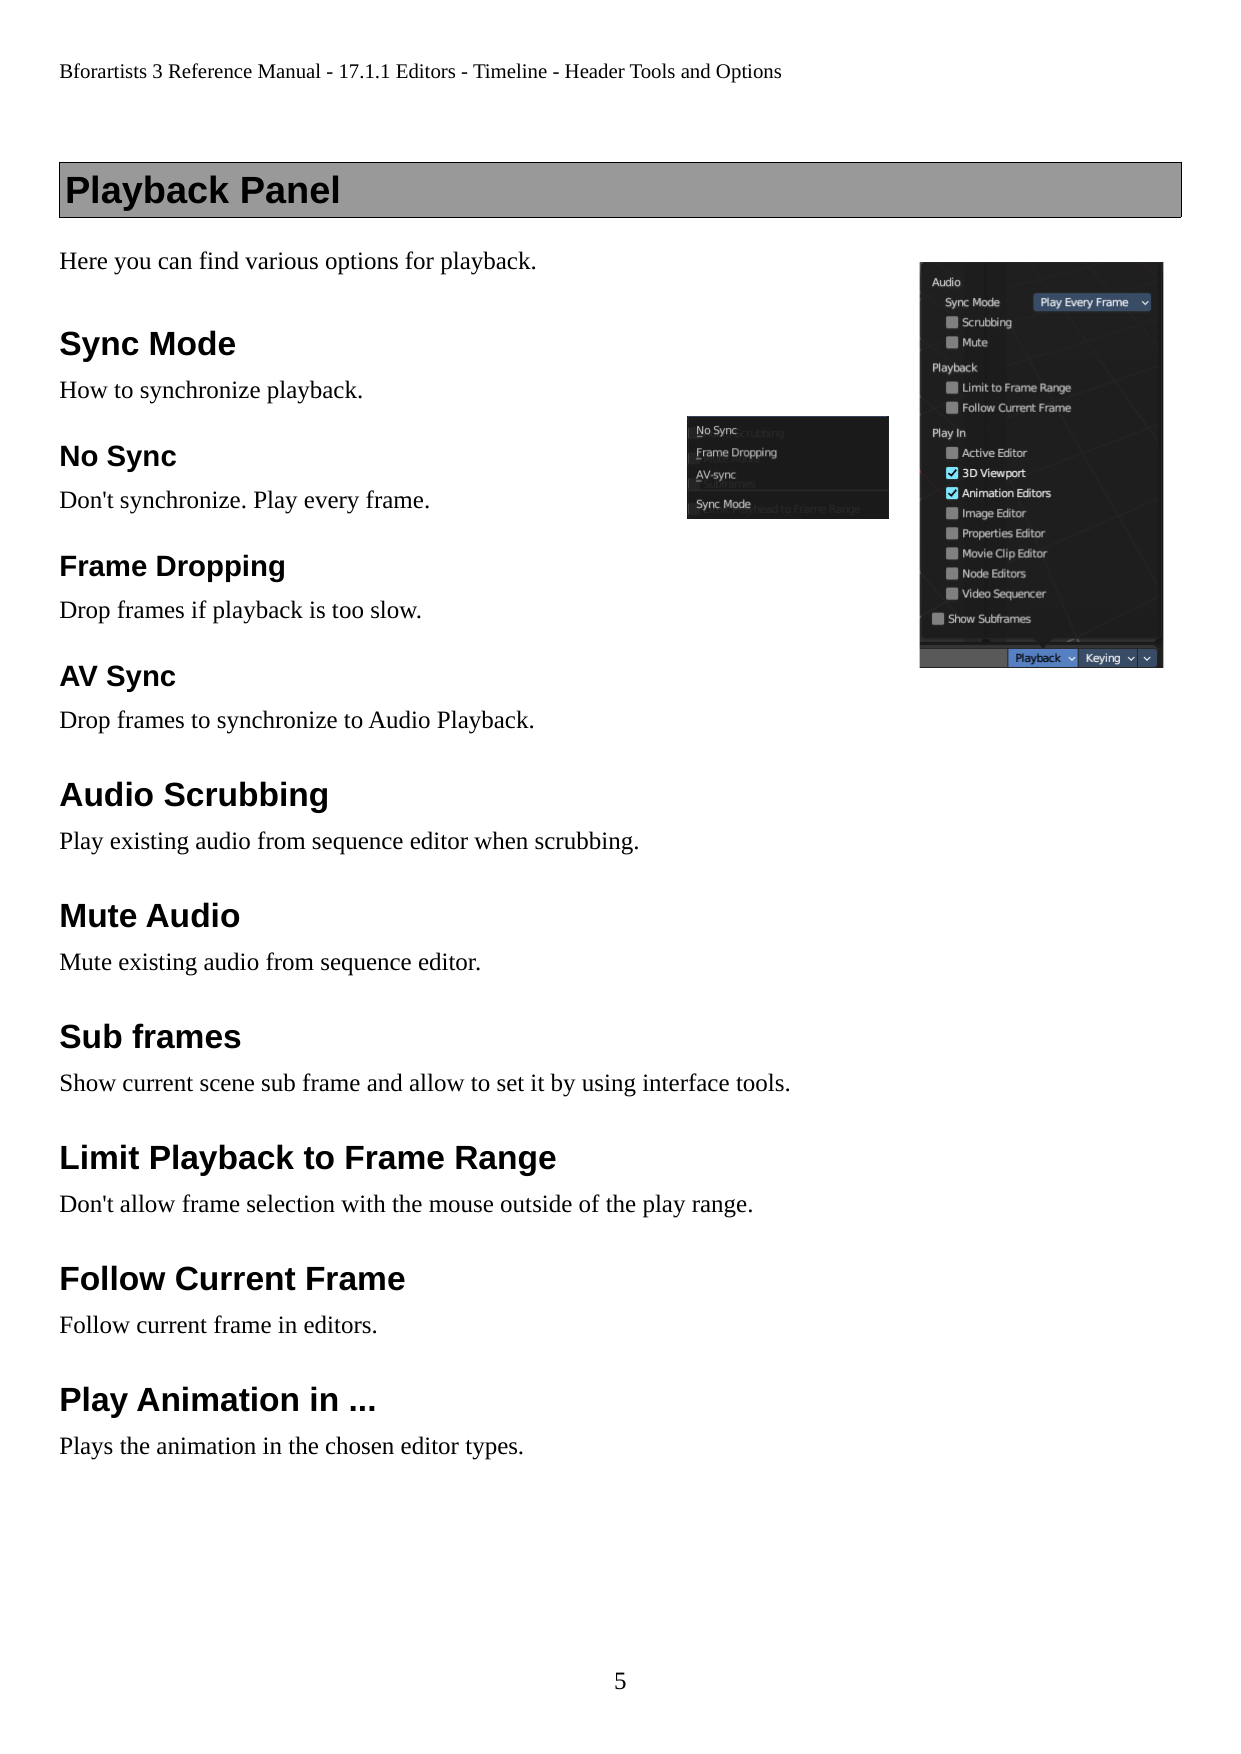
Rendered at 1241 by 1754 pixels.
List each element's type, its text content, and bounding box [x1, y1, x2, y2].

subtitle [1164, 439, 1181, 473]
text Mute existing audio from sequence editor. [59, 947, 1181, 976]
subtitle [1164, 549, 1181, 582]
subtitle Audio Scrubbing [59, 775, 1181, 813]
subtitle Sub frames [59, 1017, 1181, 1056]
picture [687, 416, 889, 519]
text Drop frames if playback is too slow. [59, 595, 919, 624]
subtitle Mute Audio [59, 896, 1181, 934]
text Follow current frame in editors. [59, 1310, 1181, 1339]
text How to synchronize playback. [59, 375, 919, 404]
subtitle AV Sync [59, 659, 1181, 692]
subtitle Follow Current Frame [59, 1259, 1181, 1298]
subtitle [889, 439, 919, 473]
subtitle Sync Mode [59, 324, 919, 363]
subtitle [1164, 324, 1181, 363]
text [889, 485, 919, 514]
text Here you can find various options for playback. [59, 246, 1181, 274]
picture [919, 262, 1164, 668]
subtitle Frame Dropping [59, 549, 919, 582]
text Don't synchronize. Play every frame. [59, 485, 687, 514]
text Play existing audio from sequence editor when scrubbing. [59, 826, 1181, 855]
text Don't allow frame selection with the mouse outside of the play range. [59, 1189, 1181, 1218]
subtitle No Sync [59, 439, 687, 473]
text Drop frames to synchronize to Audio Playback. [59, 705, 1181, 734]
subtitle Play Animation in ... [59, 1380, 1181, 1419]
text Plays the animation in the chosen editor types. [59, 1431, 1181, 1460]
text Show current scene sub frame and allow to set it by using interface tools. [59, 1068, 1181, 1097]
subtitle Limit Playback to Frame Range [59, 1138, 1181, 1177]
table_header Playback Panel [60, 163, 1181, 217]
